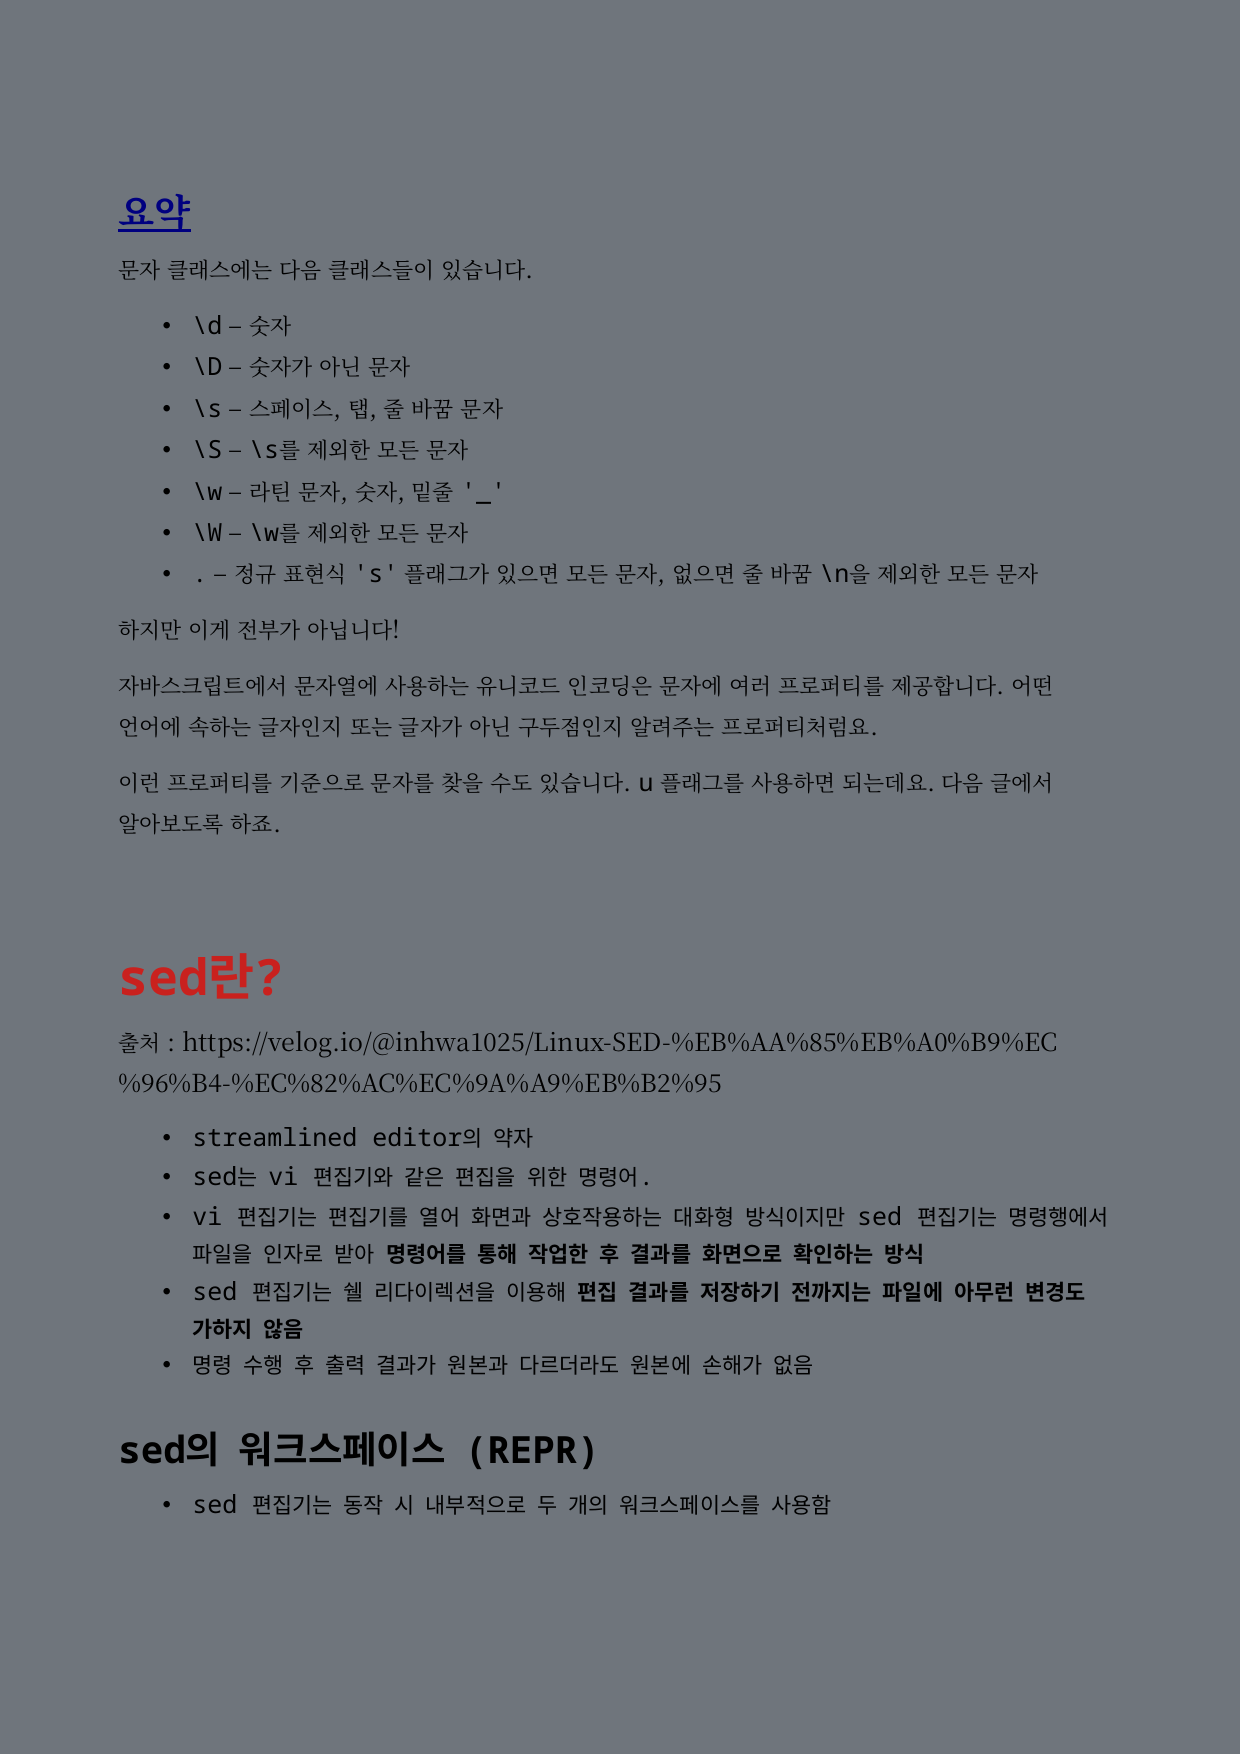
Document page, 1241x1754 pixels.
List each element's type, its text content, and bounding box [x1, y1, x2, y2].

list sed 편집기는 쉘 리다이렉션을 이용해 편집 결과를 저장하기 전까지는 파일에 아무런 변경도 가하지 않음 [162, 1273, 1122, 1344]
list streamlined editor의 약자 [162, 1120, 1122, 1154]
list vi 편집기는 편집기를 열어 화면과 상호작용하는 대화형 방식이지만 sed 편집기는 명령행에서 파일을 인자로 받아 명령어를 통해 작업한 후 결과를 화면으로 확인하는 방식 [162, 1198, 1122, 1269]
list \w – 라틴 문자, 숫자, 밑줄 '_' [162, 471, 1122, 507]
list \S – \s를 제외한 모든 문자 [162, 430, 1122, 466]
list \s – 스페이스, 탭, 줄 바꿈 문자 [162, 388, 1122, 424]
list sed 편집기는 동작 시 내부적으로 두 개의 워크스페이스를 사용함 [162, 1487, 1122, 1521]
text 출처 : https://velog.io/@inhwa1025/Linux-SED-%EB%AA%85%EB%A0%B9%EC%96%B4-%EC%82%AC%EC%9A%A9%EB%B2%95 [118, 1023, 1122, 1100]
subtitle sed란? [118, 938, 1122, 1010]
subtitle sed의 워크스페이스 (REPR) [118, 1420, 1122, 1475]
text 문자 클래스에는 다음 클래스들이 있습니다. [118, 250, 1122, 286]
list \W – \w를 제외한 모든 문자 [162, 512, 1122, 548]
text 이런 프로퍼티를 기준으로 문자를 찾을 수도 있습니다. u 플래그를 사용하면 되는데요. 다음 글에서 알아보도록 하죠. [118, 763, 1122, 840]
list \D – 숫자가 아닌 문자 [162, 347, 1122, 383]
list \d – 숫자 [162, 306, 1122, 342]
list 명령 수행 후 출력 결과가 원본과 다르더라도 원본에 손해가 없음 [162, 1348, 1122, 1380]
text 자바스크립트에서 문자열에 사용하는 유니코드 인코딩은 문자에 여러 프로퍼티를 제공합니다. 어떤 언어에 속하는 글자인지 또는 글자가 아닌 구두점인지 알려주는 프로퍼티처럼요. [118, 666, 1122, 743]
subtitle 요약 [118, 183, 1122, 237]
list . – 정규 표현식 's' 플래그가 있으면 모든 문자, 없으면 줄 바꿈 \n을 제외한 모든 문자 [162, 554, 1122, 590]
list sed는 vi 편집기와 같은 편집을 위한 명령어. [162, 1159, 1122, 1193]
text 하지만 이게 전부가 아닙니다! [118, 610, 1122, 646]
